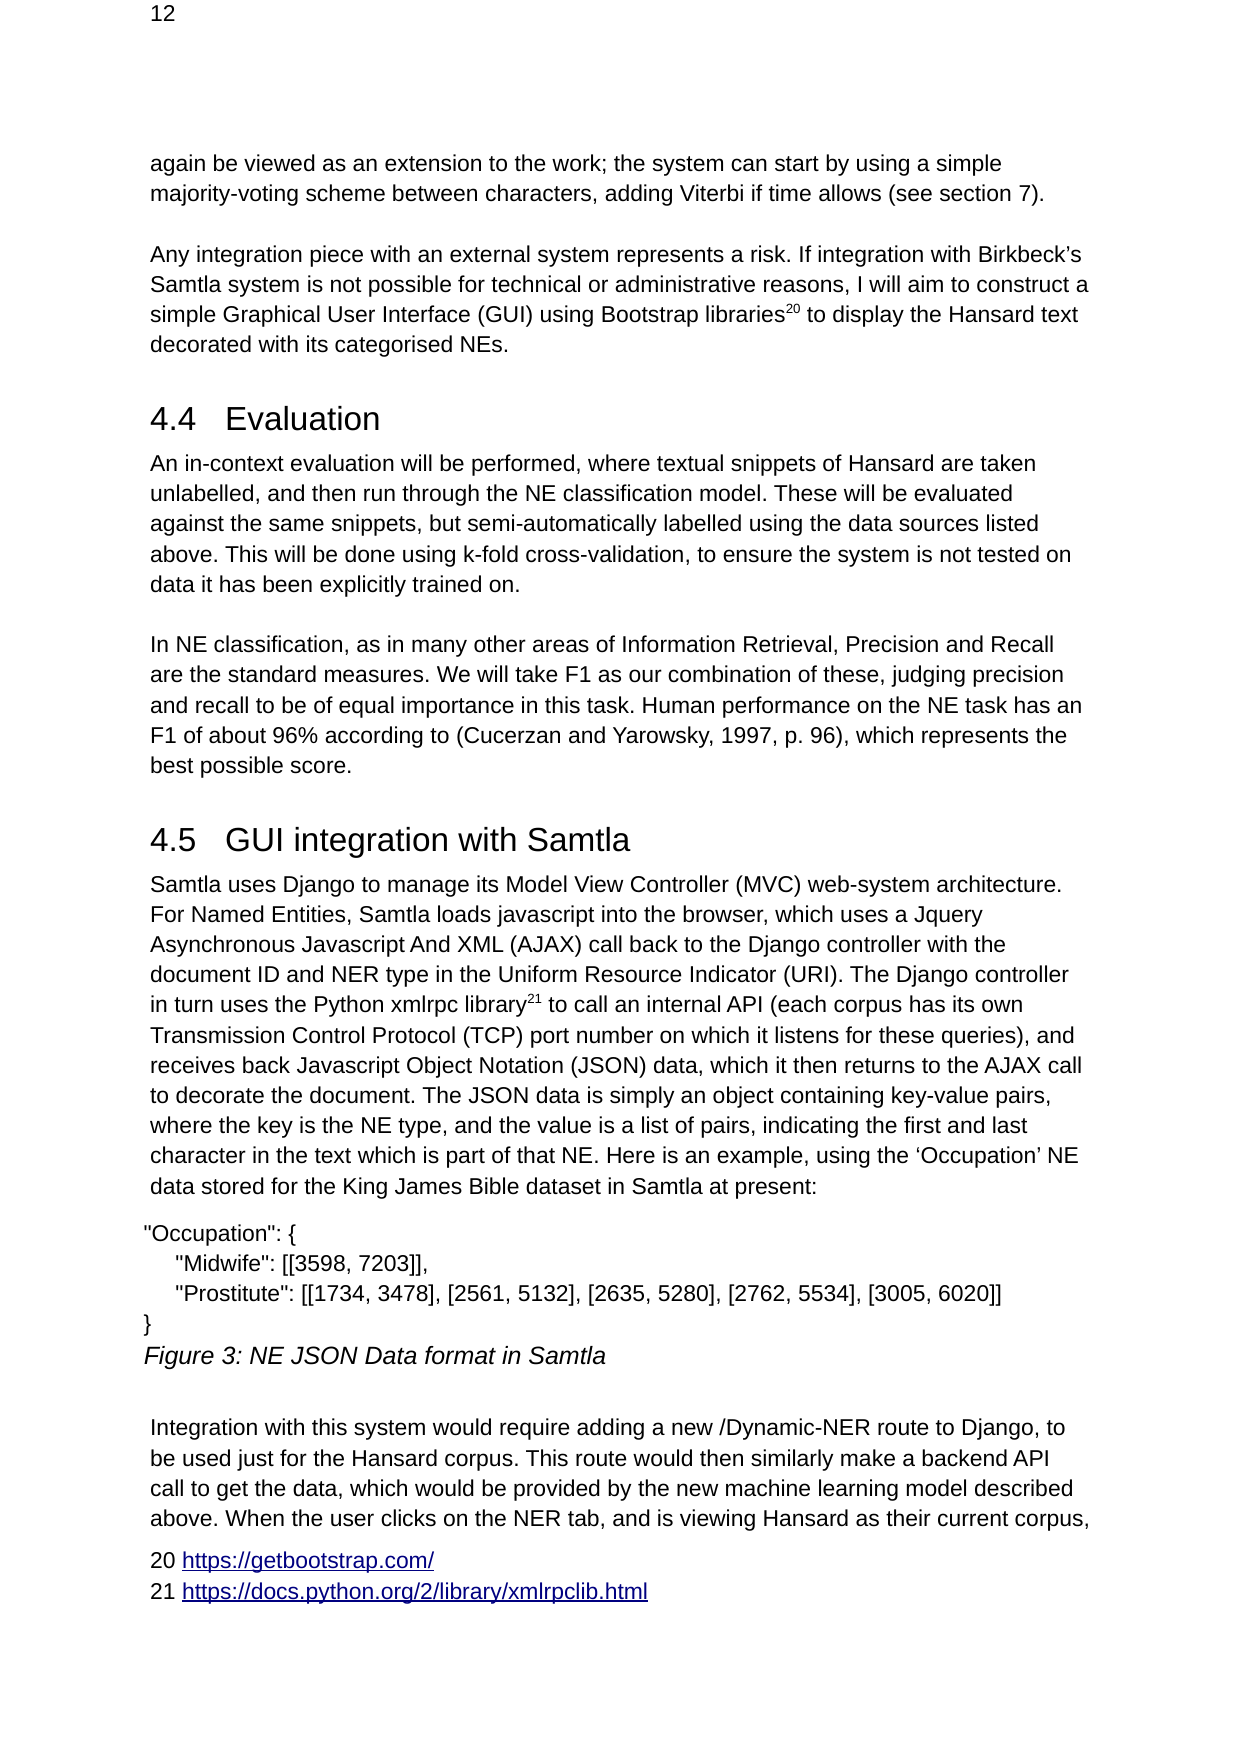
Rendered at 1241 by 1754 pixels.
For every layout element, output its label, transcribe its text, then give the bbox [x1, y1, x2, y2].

text Integration with this system would require adding a new /Dynamic-NER route to Django, to be used just for the Hansard corpus. This route would then similarly make a backend API call to get the data, which would be provided by the new machine learning model described above. When the user clicks on the NER tab, and is viewing Hansard as their current corpus, [150, 1414, 1090, 1531]
text https://getbootstrap.com/ [150, 1547, 1090, 1574]
text https://docs.python.org/2/library/xmlrpclib.html [150, 1578, 1090, 1604]
text An in-context evaluation will be performed, where textual snippets of Hansard are taken unlabelled, and then run through the NE classification model. These will be evaluated against the same snippets, but semi-automatically labelled using the data sources listed above. This will be done using k-fold cross-validation, to ensure the system is not tested on data it has been explicitly trained on. [150, 450, 1090, 597]
text Figure 3: NE JSON Data format in Samtla [143, 1228, 1117, 1370]
text Samtla uses Django to manage its Model View Controller (MVC) web-system architecture. For Named Entities, Samtla loads javascript into the browser, which uses a Jquery Asynchronous Javascript And XML (AJAX) call back to the Django controller with the document ID and NER type in the Uniform Resource Indicator (URI). The Django controller in turn uses the Python xmlrpc library to call an internal API (each corpus has its own Transmission Control Protocol (TCP) port number on which it listens for these queries), and receives back Javascript Object Notation (JSON) data, which it then returns to the AJAX call to decorate the document. The JSON data is simply an object containing key-value pairs, where the key is the NE type, and the value is a list of pairs, indicating the first and last character in the text which is part of that NE. Here is an example, using the ‘Occupation’ NE data stored for the King James Bible dataset in Samtla at present: [150, 871, 1090, 1199]
subtitle Evaluation [150, 399, 1090, 437]
text again be viewed as an extension to the work; the system can start by using a simple majority-voting scheme between characters, adding Viterbi if time allows (see section 7). [150, 150, 1090, 207]
text In NE classification, as in many other areas of Information Retrieval, Precision and Recall are the standard measures. We will take F1 as our combination of these, judging precision and recall to be of equal importance in this task. Human performance on the NE task has an F1 of about 96% according to (Cucerzan and Yarowsky, 1997, p. 96)⁠, which represents the best possible score. [150, 631, 1090, 778]
text Any integration piece with an external system represents a risk. If integration with Birkbeck’s Samtla system is not possible for technical or administrative reasons, I will aim to construct a simple Graphical User Interface (GUI) using Bootstrap libraries to display the Hansard text decorated with its categorised NEs. [150, 241, 1090, 358]
subtitle GUI integration with Samtla [150, 820, 1090, 858]
